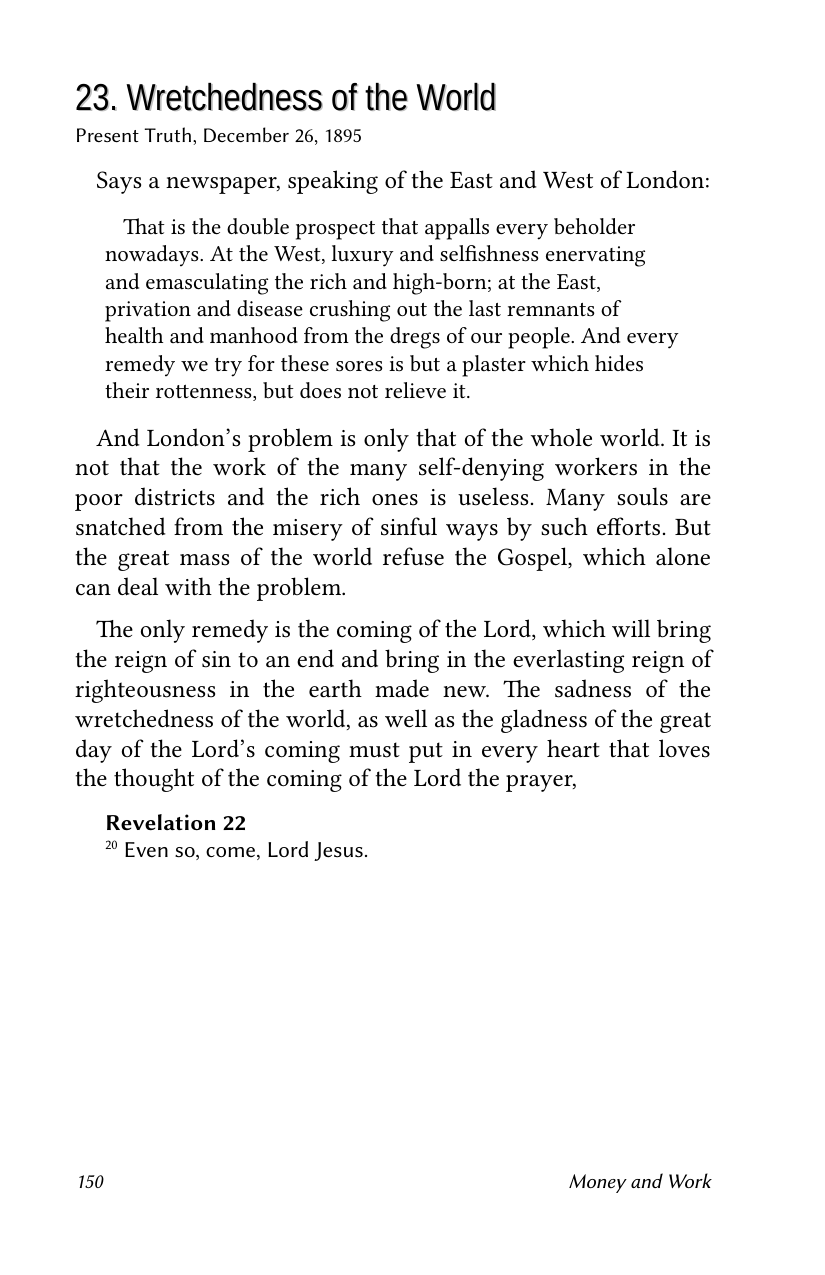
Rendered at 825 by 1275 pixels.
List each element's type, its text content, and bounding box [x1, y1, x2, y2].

title Wretchedness of the World [75, 75, 712, 118]
text Revelation 22 [105, 809, 712, 836]
text The only remedy is the coming of the Lord, which will bring the reign of sin to an end and bring in the everlasting reign of righteousness in the earth made new. The sadness of the wretchedness of the world, as well as the gladness of the great day of the Lord’s coming must put in every heart that loves the thought of the coming of the Lord the prayer, [75, 615, 712, 793]
text 20 Even so, come, Lord Jesus. [105, 837, 682, 863]
text And London’s problem is only that of the whole world. It is not that the work of the many self-denying workers in the poor districts and the rich ones is useless. Many souls are snatched from the misery of sinful ways by such efforts. But the great mass of the world refuse the Gospel, which alone can deal with the problem. [75, 423, 712, 602]
text Says a newspaper, speaking of the East and West of London: [75, 166, 712, 194]
text That is the double prospect that appalls every beholder nowadays. At the West, luxury and selfishness enervating and emasculating the rich and high-born; at the East, privation and disease crushing out the last remnants of health and manhood from the dregs of our people. And every remedy we try for these sores is but a plaster which hides their rottenness, but does not relieve it. [105, 214, 682, 404]
text Present Truth, December 26, 1895 [75, 124, 712, 148]
